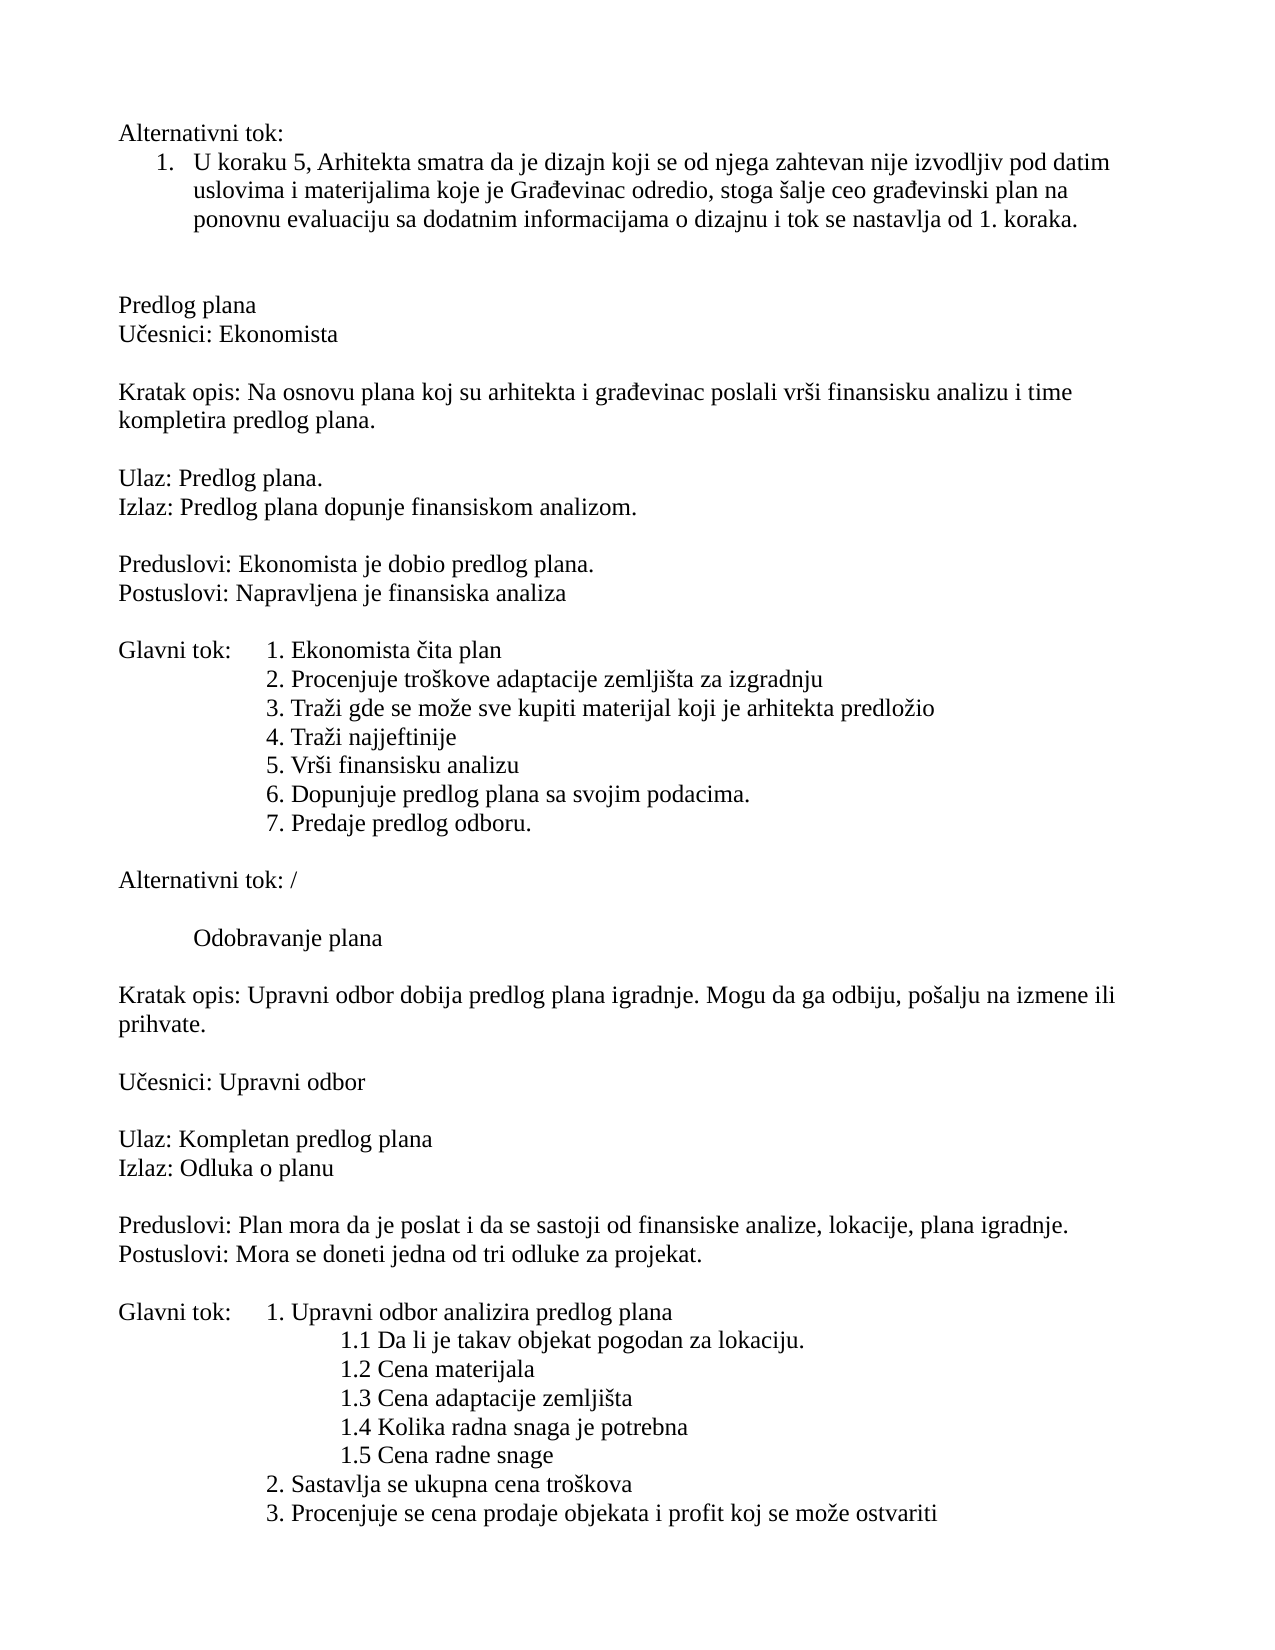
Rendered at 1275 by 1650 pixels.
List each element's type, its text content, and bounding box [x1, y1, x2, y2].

text Alternativni tok: [118, 118, 1157, 147]
text Ulaz: Predlog plana. Izlaz: Predlog plana dopunje finansiskom analizom. Preduslovi: Ekonomista je dobio predlog plana. Postuslovi: Napravljena je finansiska analiza [118, 463, 1157, 607]
text Kratak opis: Na osnovu plana koj su arhitekta i građevinac poslali vrši finansisku analizu i time kompletira predlog plana. [118, 377, 1157, 434]
text Predlog plana [118, 291, 1157, 319]
text 2. Procenjuje troškove adaptacije zemljišta za izgradnju [118, 664, 1157, 693]
text 5. Vrši finansisku analizu [118, 751, 1157, 779]
text Odobravanje plana [193, 923, 1157, 952]
text Alternativni tok: / [118, 866, 1157, 923]
text Učesnici: Upravni odbor [118, 1067, 1157, 1096]
text Ulaz: Kompletan predlog plana [118, 1124, 1157, 1153]
text Preduslovi: Plan mora da je poslat i da se sastoji od finansiske analize, lokacije, plana igradnje. [118, 1211, 1157, 1239]
text 6. Dopunjuje predlog plana sa svojim podacima. 7. Predaje predlog odboru. [118, 779, 1157, 866]
text 1.5 Cena radne snage [118, 1441, 1157, 1469]
text Izlaz: Odluka o planu [118, 1153, 1157, 1182]
text Glavni tok: 1. Ekonomista čita plan [118, 636, 1157, 664]
text 4. Traži najjeftinije [118, 722, 1157, 751]
text Glavni tok: 1. Upravni odbor analizira predlog plana 1.1 Da li je takav objekat pogodan za lokaciju. 1.2 Cena materijala 1.3 Cena adaptacije zemljišta [118, 1297, 1157, 1412]
text 1.4 Kolika radna snaga je potrebna [118, 1412, 1157, 1441]
text Učesnici: Ekonomista [118, 319, 1157, 348]
text 2. Sastavlja se ukupna cena troškova 3. Procenjuje se cena prodaje objekata i profit koj se može ostvariti [118, 1469, 1157, 1527]
list U koraku 5, Arhitekta smatra da je dizajn koji se od njega zahtevan nije izvodljiv pod datim uslovima i materijalima koje je Građevinac odredio, stoga šalje ceo građevinski plan na ponovnu evaluaciju sa dodatnim informacijama o dizajnu i tok se nastavlja od 1. koraka. [156, 147, 1157, 233]
text Postuslovi: Mora se doneti jedna od tri odluke za projekat. [118, 1239, 1157, 1268]
text Kratak opis: Upravni odbor dobija predlog plana igradnje. Mogu da ga odbiju, pošalju na izmene ili prihvate. [118, 981, 1157, 1038]
text 3. Traži gde se može sve kupiti materijal koji je arhitekta predložio [118, 693, 1157, 722]
